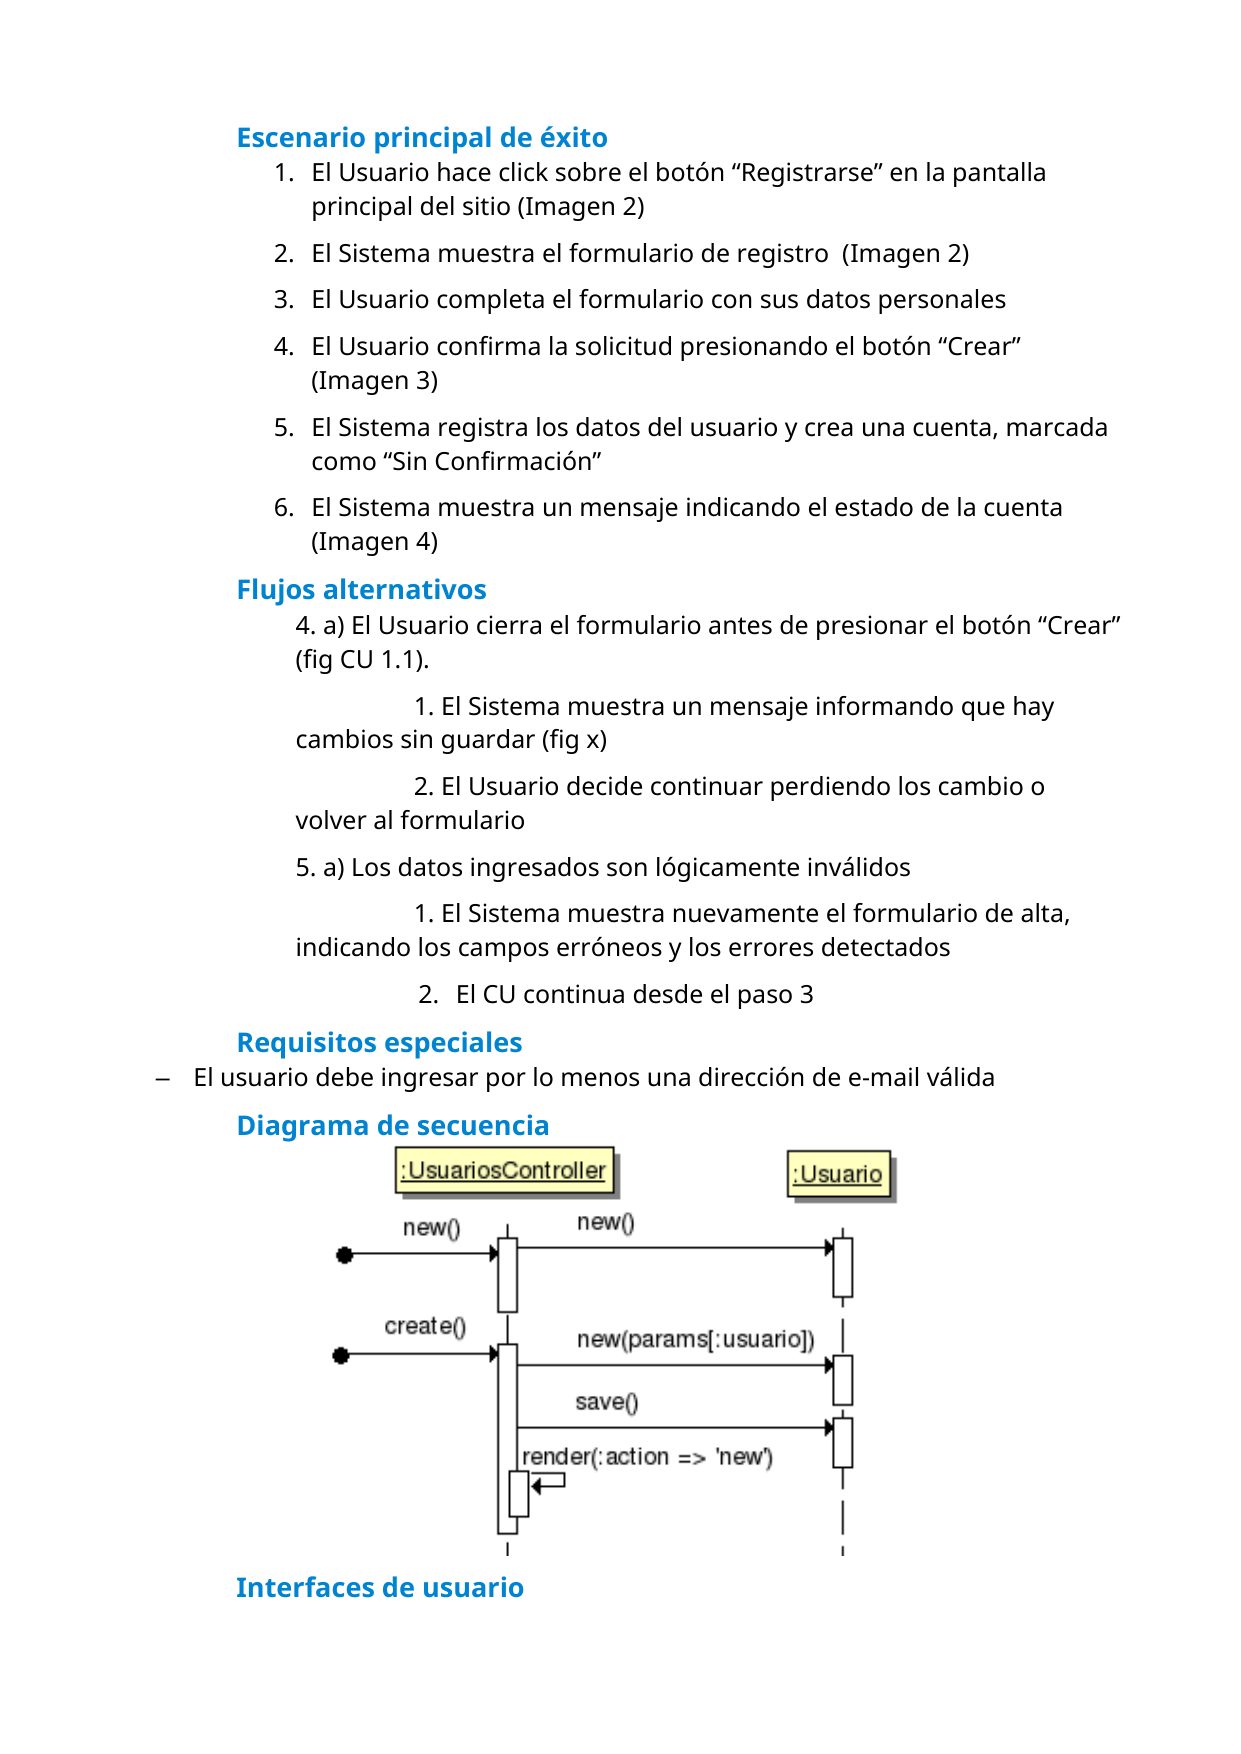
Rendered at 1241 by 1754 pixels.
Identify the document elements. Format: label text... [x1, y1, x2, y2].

text 1. El Sistema muestra nuevamente el formulario de alta, indicando los campos erróneos y los errores detectados [295, 896, 1122, 964]
list El CU continua desde el paso 3 [418, 977, 1122, 1011]
subtitle Diagrama de secuencia [236, 1107, 1122, 1143]
text 4. a) El Usuario cierra el formulario antes de presionar el botón “Crear” (fig CU 1.1). [295, 607, 1122, 676]
subtitle Escenario principal de éxito [236, 118, 1122, 155]
text 2. El Usuario decide continuar perdiendo los cambio o volver al formulario [295, 769, 1122, 837]
list El Sistema muestra un mensaje indicando el estado de la cuenta (Imagen 4) [274, 490, 1122, 558]
list El Usuario completa el formulario con sus datos personales [274, 282, 1122, 316]
list El usuario debe ingresar por lo menos una dirección de e-mail válida [156, 1060, 1122, 1094]
list El Usuario hace click sobre el botón “Registrarse” en la pantalla principal del sitio (Imagen 2) [274, 155, 1122, 223]
list El Usuario confirma la solicitud presionando el botón “Crear” (Imagen 3) [274, 329, 1122, 397]
text 5. a) Los datos ingresados son lógicamente inválidos [295, 849, 1122, 883]
text 1. El Sistema muestra un mensaje informando que hay cambios sin guardar (fig x) [295, 688, 1122, 756]
list El Sistema registra los datos del usuario y crea una cuenta, marcada como “Sin Confirmación” [274, 409, 1122, 477]
subtitle Requisitos especiales [236, 1023, 1122, 1060]
list El Sistema muestra el formulario de registro (Imagen 2) [274, 236, 1122, 270]
subtitle Flujos alternativos [236, 571, 1122, 607]
picture [295, 1143, 920, 1556]
subtitle Interfaces de usuario [236, 1568, 1122, 1605]
